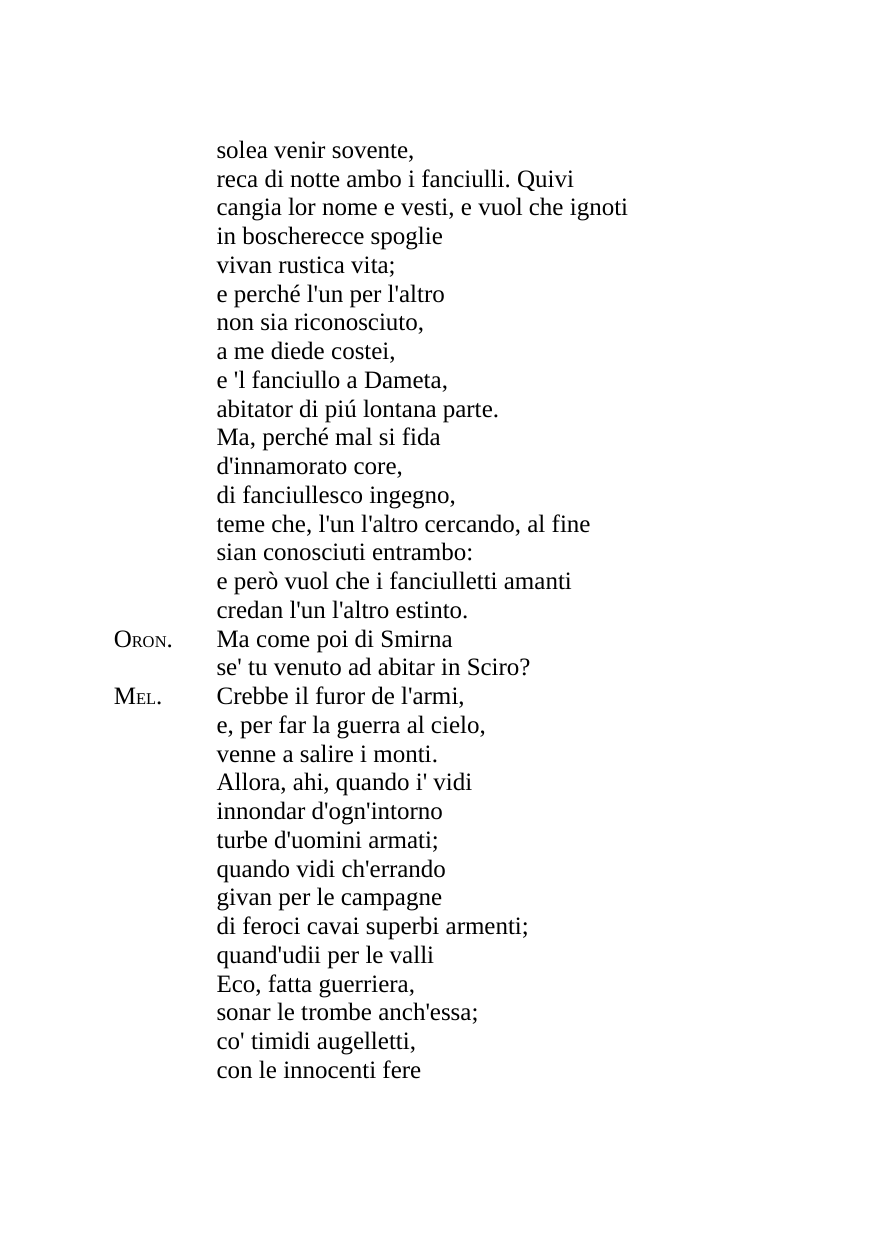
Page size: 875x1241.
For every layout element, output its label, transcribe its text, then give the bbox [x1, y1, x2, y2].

table_cell Mel. [106, 681, 209, 1084]
table_cell Oron. [106, 624, 209, 681]
table_cell Crebbe il furor de l'armi, e, per far la guerra al cielo, venne a salire i monti. Allora, ahi, quando i' vidi innondar d'ogn'intorno turbe d'uomini armati; quando vidi ch'errando givan per le campagne di feroci cavai superbi armenti; quand'udii per le valli Eco, fatta guerriera, sonar le trombe anch'essa; co' timidi augelletti, con le innocenti fere [209, 681, 768, 1084]
table_cell solea venir sovente, reca di notte ambo i fanciulli. Quivi cangia lor nome e vesti, e vuol che ignoti in boscherecce spoglie vivan rustica vita; e perché l'un per l'altro non sia riconosciuto, a me diede costei, e 'l fanciullo a Dameta, abitator di piú lontana parte. Ma, perché mal si fida d'innamorato core, di fanciullesco ingegno, teme che, l'un l'altro cercando, al fine sian conosciuti entrambo: e però vuol che i fanciulletti amanti credan l'un l'altro estinto. [209, 135, 768, 624]
table_cell [106, 135, 209, 624]
table_cell Ma come poi di Smirna se' tu venuto ad abitar in Sciro? [209, 624, 768, 681]
